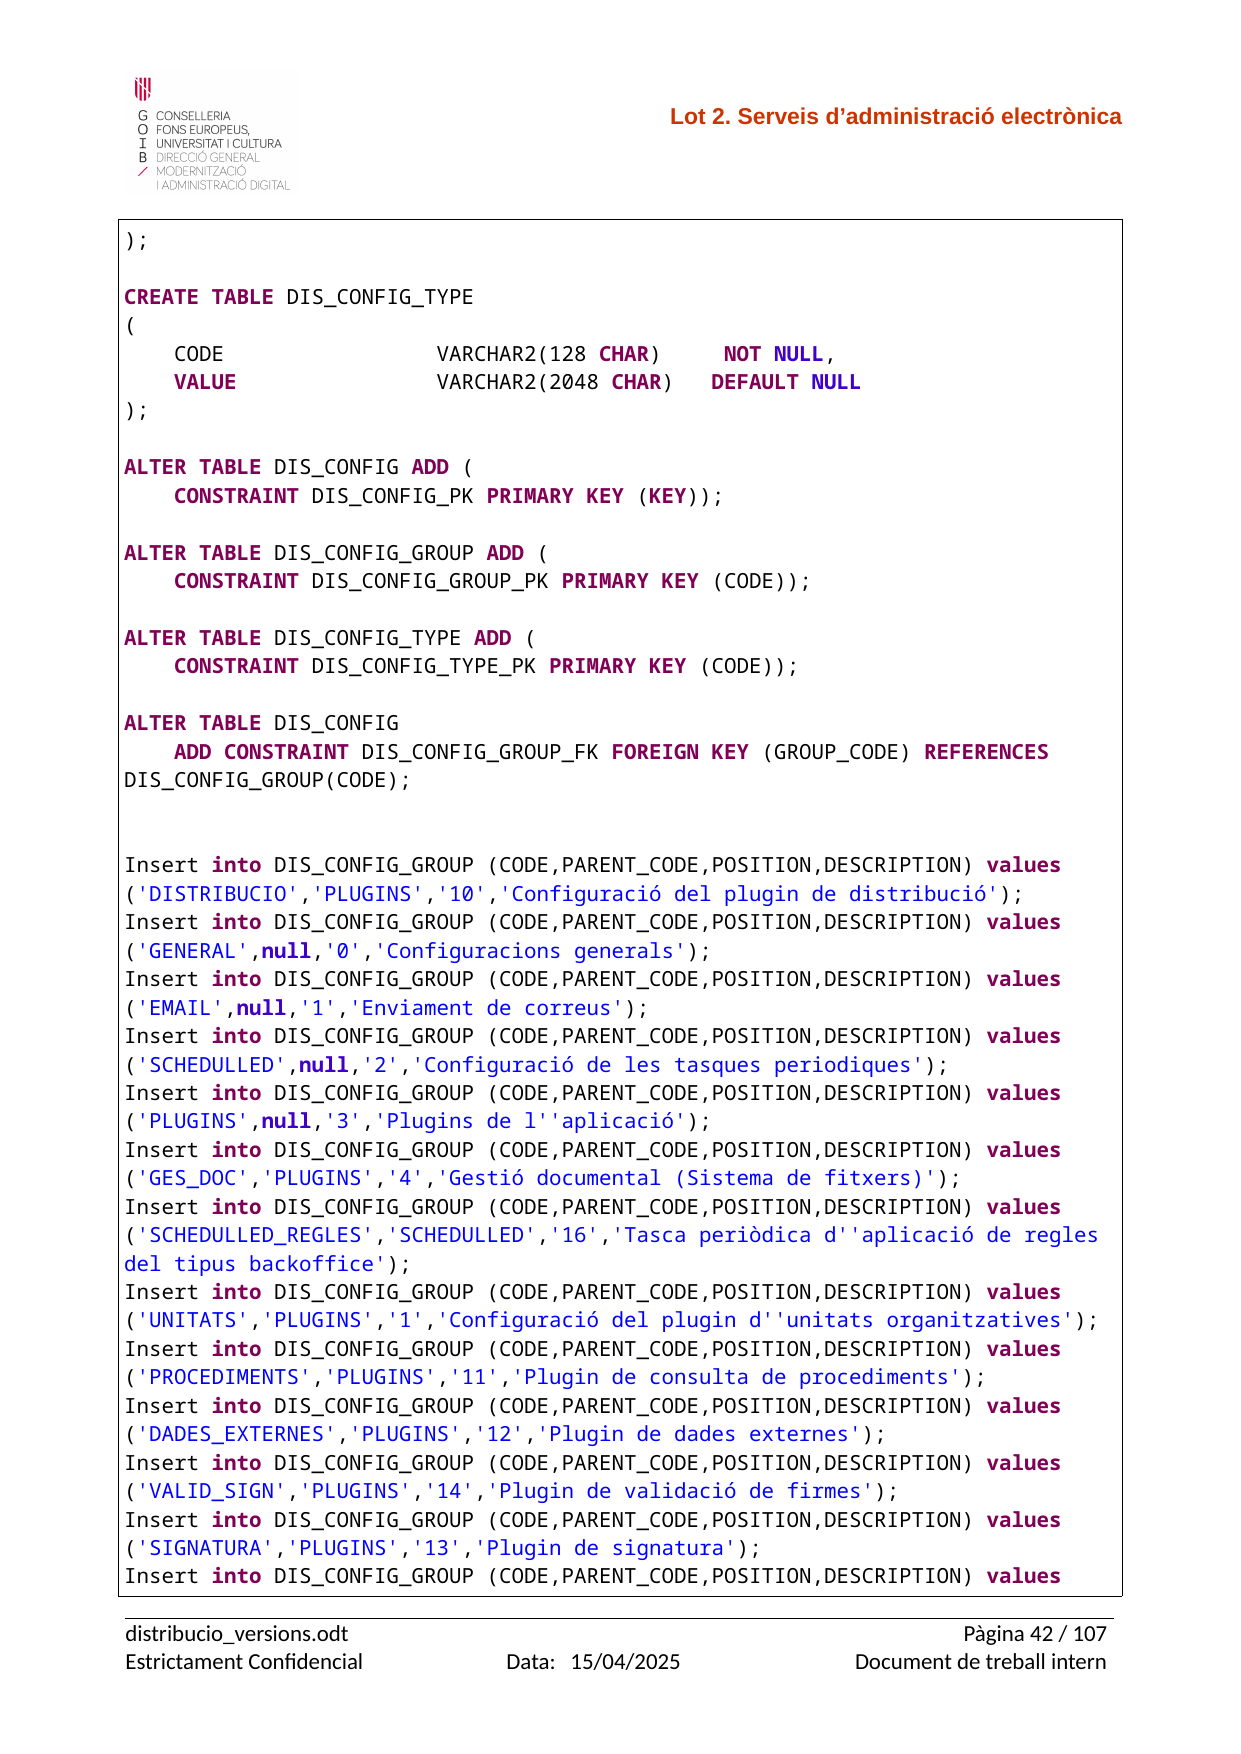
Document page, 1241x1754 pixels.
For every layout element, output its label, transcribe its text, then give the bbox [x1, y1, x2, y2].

table_header ); CREATE TABLE DIS_CONFIG_TYPE ( CODE VARCHAR2(128 CHAR) NOT NULL, VALUE VARCHAR2(2048 CHAR) DEFAULT NULL ); ALTER TABLE DIS_CONFIG ADD ( CONSTRAINT DIS_CONFIG_PK PRIMARY KEY (KEY)); ALTER TABLE DIS_CONFIG_GROUP ADD ( CONSTRAINT DIS_CONFIG_GROUP_PK PRIMARY KEY (CODE)); ALTER TABLE DIS_CONFIG_TYPE ADD ( CONSTRAINT DIS_CONFIG_TYPE_PK PRIMARY KEY (CODE)); ALTER TABLE DIS_CONFIG ADD CONSTRAINT DIS_CONFIG_GROUP_FK FOREIGN KEY (GROUP_CODE) REFERENCES DIS_CONFIG_GROUP(CODE); Insert into DIS_CONFIG_GROUP (CODE,PARENT_CODE,POSITION,DESCRIPTION) values ('DISTRIBUCIO','PLUGINS','10','Configuració del plugin de distribució'); Insert into DIS_CONFIG_GROUP (CODE,PARENT_CODE,POSITION,DESCRIPTION) values ('GENERAL',null,'0','Configuracions generals'); Insert into DIS_CONFIG_GROUP (CODE,PARENT_CODE,POSITION,DESCRIPTION) values ('EMAIL',null,'1','Enviament de correus'); Insert into DIS_CONFIG_GROUP (CODE,PARENT_CODE,POSITION,DESCRIPTION) values ('SCHEDULLED',null,'2','Configuració de les tasques periodiques'); Insert into DIS_CONFIG_GROUP (CODE,PARENT_CODE,POSITION,DESCRIPTION) values ('PLUGINS',null,'3','Plugins de l''aplicació'); Insert into DIS_CONFIG_GROUP (CODE,PARENT_CODE,POSITION,DESCRIPTION) values ('GES_DOC','PLUGINS','4','Gestió documental (Sistema de fitxers)'); Insert into DIS_CONFIG_GROUP (CODE,PARENT_CODE,POSITION,DESCRIPTION) values ('SCHEDULLED_REGLES','SCHEDULLED','16','Tasca periòdica d''aplicació de regles del tipus backoffice'); Insert into DIS_CONFIG_GROUP (CODE,PARENT_CODE,POSITION,DESCRIPTION) values ('UNITATS','PLUGINS','1','Configuració del plugin d''unitats organitzatives'); Insert into DIS_CONFIG_GROUP (CODE,PARENT_CODE,POSITION,DESCRIPTION) values ('PROCEDIMENTS','PLUGINS','11','Plugin de consulta de procediments'); Insert into DIS_CONFIG_GROUP (CODE,PARENT_CODE,POSITION,DESCRIPTION) values ('DADES_EXTERNES','PLUGINS','12','Plugin de dades externes'); Insert into DIS_CONFIG_GROUP (CODE,PARENT_CODE,POSITION,DESCRIPTION) values ('VALID_SIGN','PLUGINS','14','Plugin de validació de firmes'); Insert into DIS_CONFIG_GROUP (CODE,PARENT_CODE,POSITION,DESCRIPTION) values ('SIGNATURA','PLUGINS','13','Plugin de signatura'); Insert into DIS_CONFIG_GROUP (CODE,PARENT_CODE,POSITION,DESCRIPTION) values [119, 220, 1122, 1596]
picture [126, 70, 299, 197]
